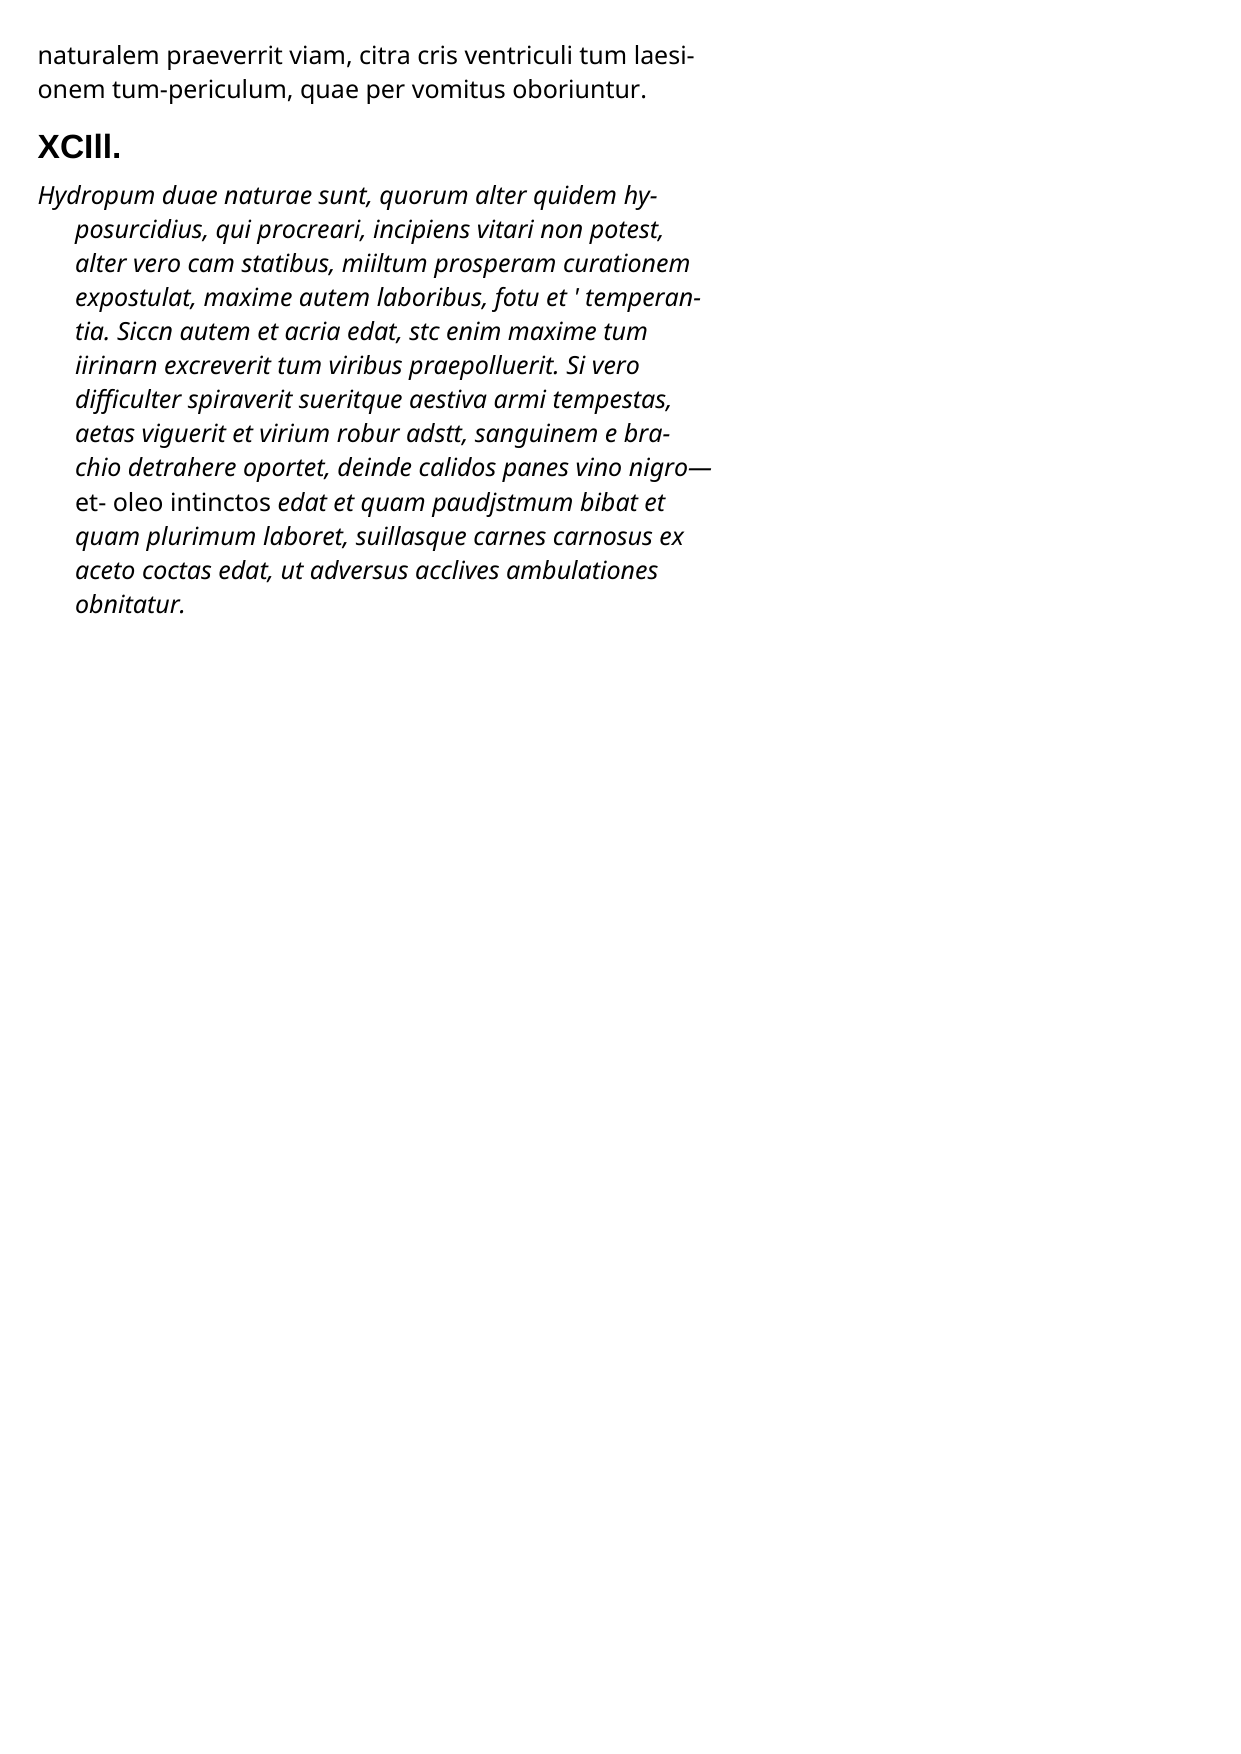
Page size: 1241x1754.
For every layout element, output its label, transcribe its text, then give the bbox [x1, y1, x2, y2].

text naturalem praeverrit viam, citra cris ventriculi tum laesi- onem tum-periculum, quae per vomitus oboriuntur. [37, 37, 1203, 106]
subtitle XCIll. [37, 126, 1203, 165]
text Hydropum duae naturae sunt, quorum alter quidem hy- posurcidius, qui procreari, incipiens vitari non potest, alter vero cam statibus, miiltum prosperam curationem expostulat, maxime autem laboribus, fotu et ' temperan- tia. Siccn autem et acria edat, stc enim maxime tum iirinarn excreverit tum viribus praepolluerit. Si vero difficulter spiraverit sueritque aestiva armi tempestas, aetas viguerit et virium robur adstt, sanguinem e bra- chio detrahere oportet, deinde calidos panes vino nigro— et- oleo intinctos edat et quam paudjstmum bibat et quam plurimum laboret, suillasque carnes carnosus ex aceto coctas edat, ut adversus acclives ambulationes obnitatur. [37, 178, 1203, 620]
